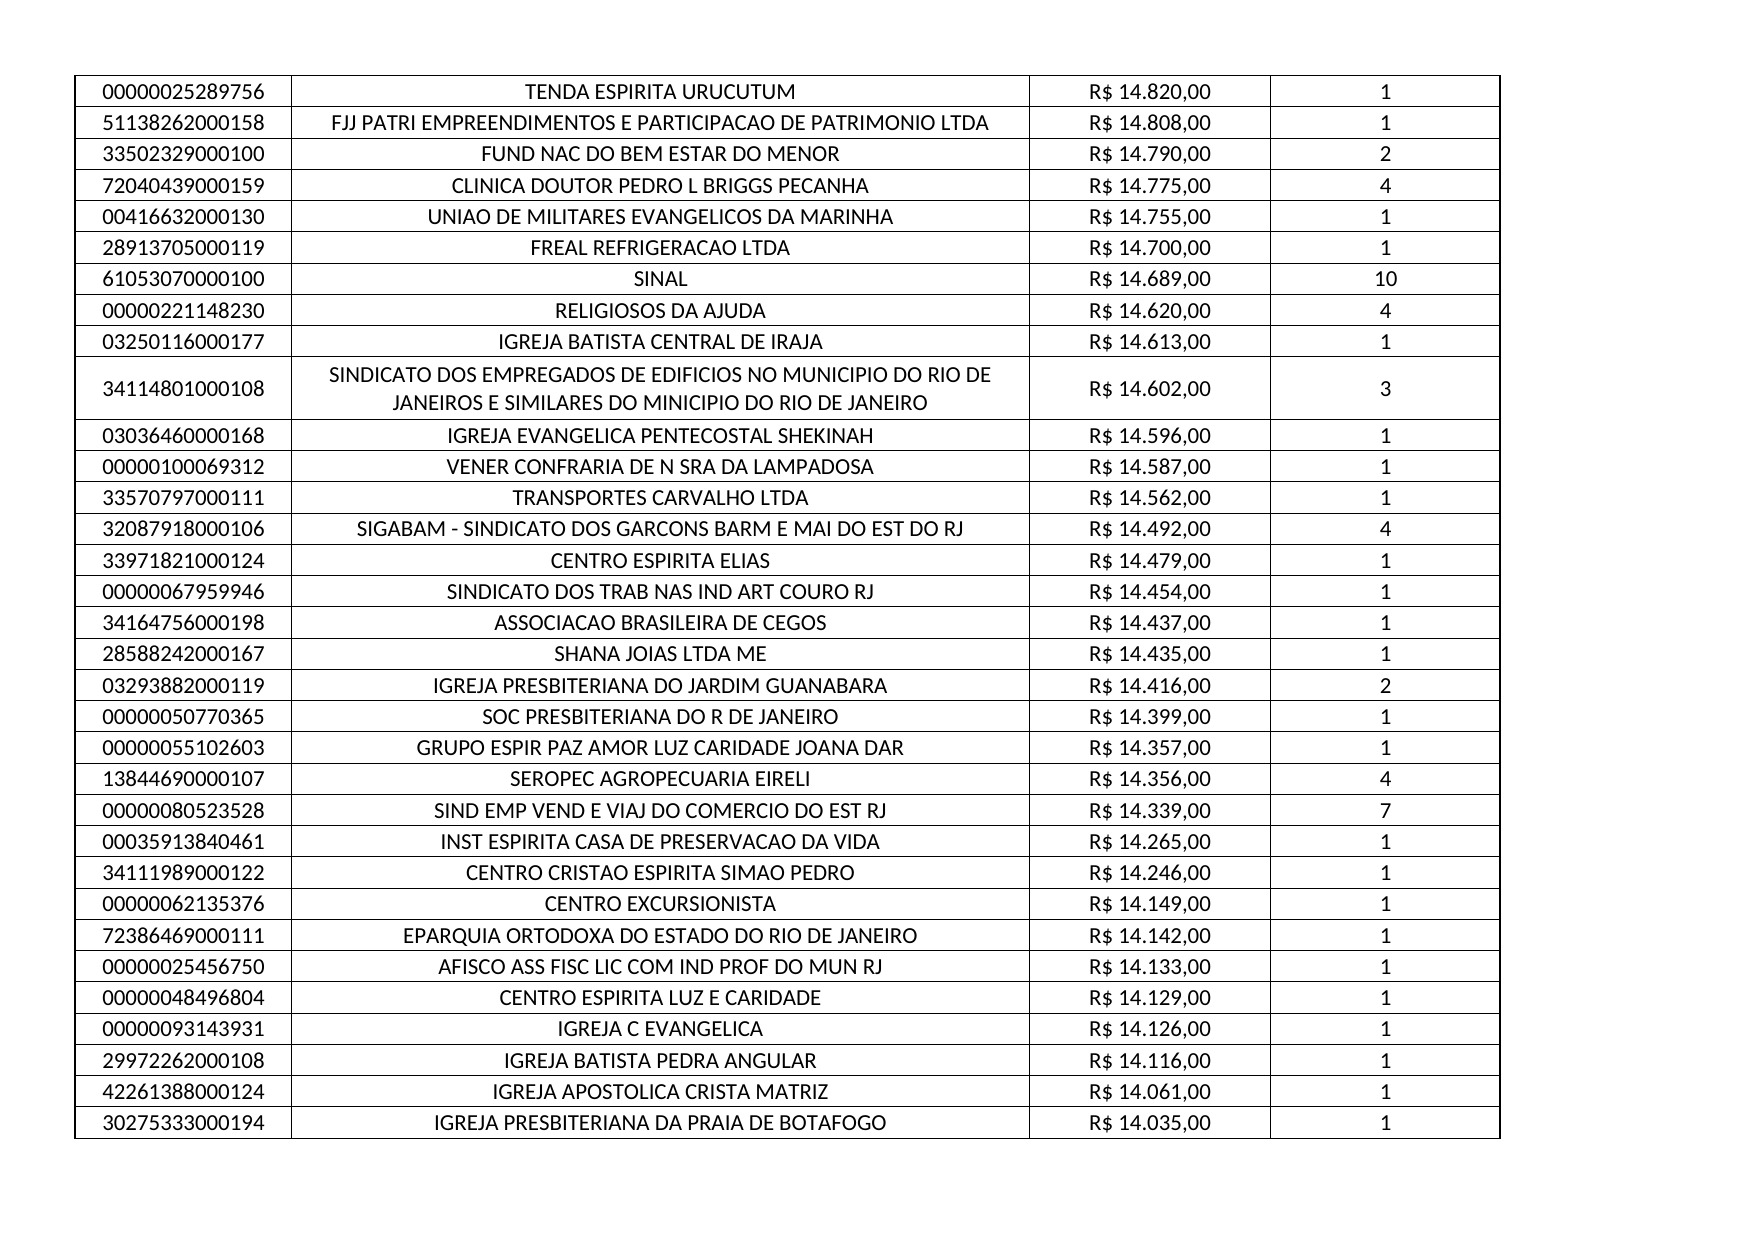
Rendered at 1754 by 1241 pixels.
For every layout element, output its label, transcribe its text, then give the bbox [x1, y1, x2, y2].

table_cell 42261388000124 [76, 1076, 291, 1106]
table_cell 00000055102603 [76, 732, 291, 762]
table_cell 2 [1271, 670, 1499, 700]
table_cell 1 [1271, 951, 1499, 981]
table_cell R$ 14.116,00 [1030, 1045, 1270, 1075]
table_cell 1 [1271, 701, 1499, 731]
table_cell R$ 14.492,00 [1030, 514, 1270, 544]
table_cell R$ 14.596,00 [1030, 420, 1270, 450]
table_cell 00000050770365 [76, 701, 291, 731]
table_cell 2 [1271, 139, 1499, 169]
table_cell R$ 14.755,00 [1030, 201, 1270, 231]
table_cell CENTRO CRISTAO ESPIRITA SIMAO PEDRO [292, 857, 1029, 887]
table_cell SINAL [292, 264, 1029, 294]
table_cell 51138262000158 [76, 107, 291, 137]
table_cell IGREJA BATISTA PEDRA ANGULAR [292, 1045, 1029, 1075]
table_cell 33502329000100 [76, 139, 291, 169]
table_cell 32087918000106 [76, 514, 291, 544]
table_cell 34111989000122 [76, 857, 291, 887]
table_cell 1 [1271, 232, 1499, 262]
table_cell SINDICATO DOS TRAB NAS IND ART COURO RJ [292, 576, 1029, 606]
table_cell R$ 14.061,00 [1030, 1076, 1270, 1106]
table_cell R$ 14.133,00 [1030, 951, 1270, 981]
table_cell 00000093143931 [76, 1014, 291, 1044]
table_cell 00000025289756 [76, 76, 291, 106]
table_cell R$ 14.479,00 [1030, 545, 1270, 575]
table_cell SINDICATO DOS EMPREGADOS DE EDIFICIOS NO MUNICIPIO DO RIO DE JANEIROS E SIMILARES DO MINICIPIO DO RIO DE JANEIRO [292, 357, 1029, 419]
table_cell 1 [1271, 826, 1499, 856]
table_cell 1 [1271, 107, 1499, 137]
table_cell R$ 14.562,00 [1030, 482, 1270, 512]
table_cell IGREJA PRESBITERIANA DO JARDIM GUANABARA [292, 670, 1029, 700]
table_cell 00000100069312 [76, 451, 291, 481]
table_cell 00000221148230 [76, 295, 291, 325]
table_cell 1 [1271, 545, 1499, 575]
table_cell 1 [1271, 639, 1499, 669]
table_cell R$ 14.265,00 [1030, 826, 1270, 856]
table_cell 1 [1271, 326, 1499, 356]
table_cell R$ 14.700,00 [1030, 232, 1270, 262]
table_cell 3 [1271, 357, 1499, 419]
table_cell 00035913840461 [76, 826, 291, 856]
table_cell 1 [1271, 607, 1499, 637]
table_cell EPARQUIA ORTODOXA DO ESTADO DO RIO DE JANEIRO [292, 920, 1029, 950]
table_cell INST ESPIRITA CASA DE PRESERVACAO DA VIDA [292, 826, 1029, 856]
table_cell FJJ PATRI EMPREENDIMENTOS E PARTICIPACAO DE PATRIMONIO LTDA [292, 107, 1029, 137]
table_cell 13844690000107 [76, 764, 291, 794]
table_cell 34164756000198 [76, 607, 291, 637]
table_cell 03250116000177 [76, 326, 291, 356]
table_cell 10 [1271, 264, 1499, 294]
table_cell 4 [1271, 295, 1499, 325]
table_cell 30275333000194 [76, 1107, 291, 1137]
table_cell R$ 14.126,00 [1030, 1014, 1270, 1044]
table_cell CENTRO ESPIRITA ELIAS [292, 545, 1029, 575]
table_cell R$ 14.602,00 [1030, 357, 1270, 419]
table_cell 4 [1271, 170, 1499, 200]
table_cell 1 [1271, 576, 1499, 606]
table_cell CENTRO ESPIRITA LUZ E CARIDADE [292, 982, 1029, 1012]
table_cell R$ 14.416,00 [1030, 670, 1270, 700]
table_cell 1 [1271, 451, 1499, 481]
table_cell 1 [1271, 889, 1499, 919]
table_cell 33570797000111 [76, 482, 291, 512]
table_cell 03036460000168 [76, 420, 291, 450]
table_cell TRANSPORTES CARVALHO LTDA [292, 482, 1029, 512]
table_cell R$ 14.775,00 [1030, 170, 1270, 200]
table_cell CLINICA DOUTOR PEDRO L BRIGGS PECANHA [292, 170, 1029, 200]
table_cell R$ 14.820,00 [1030, 76, 1270, 106]
table_cell IGREJA C EVANGELICA [292, 1014, 1029, 1044]
table_cell R$ 14.142,00 [1030, 920, 1270, 950]
table_cell 00000067959946 [76, 576, 291, 606]
table_cell 1 [1271, 76, 1499, 106]
table_cell R$ 14.613,00 [1030, 326, 1270, 356]
table_cell 1 [1271, 1045, 1499, 1075]
table_cell VENER CONFRARIA DE N SRA DA LAMPADOSA [292, 451, 1029, 481]
table_cell 34114801000108 [76, 357, 291, 419]
table_cell SIND EMP VEND E VIAJ DO COMERCIO DO EST RJ [292, 795, 1029, 825]
table_cell ASSOCIACAO BRASILEIRA DE CEGOS [292, 607, 1029, 637]
table_cell 4 [1271, 764, 1499, 794]
table_cell AFISCO ASS FISC LIC COM IND PROF DO MUN RJ [292, 951, 1029, 981]
table_cell TENDA ESPIRITA URUCUTUM [292, 76, 1029, 106]
table_cell IGREJA EVANGELICA PENTECOSTAL SHEKINAH [292, 420, 1029, 450]
table_cell R$ 14.339,00 [1030, 795, 1270, 825]
table_cell 33971821000124 [76, 545, 291, 575]
table_cell IGREJA PRESBITERIANA DA PRAIA DE BOTAFOGO [292, 1107, 1029, 1137]
table_cell CENTRO EXCURSIONISTA [292, 889, 1029, 919]
table_cell 00000080523528 [76, 795, 291, 825]
table_cell R$ 14.149,00 [1030, 889, 1270, 919]
table_cell 1 [1271, 857, 1499, 887]
table_cell R$ 14.790,00 [1030, 139, 1270, 169]
table_cell 1 [1271, 920, 1499, 950]
table_cell 00000062135376 [76, 889, 291, 919]
table_cell 28588242000167 [76, 639, 291, 669]
table_cell R$ 14.035,00 [1030, 1107, 1270, 1137]
table_cell 00416632000130 [76, 201, 291, 231]
table_cell 1 [1271, 1076, 1499, 1106]
table_cell R$ 14.808,00 [1030, 107, 1270, 137]
table_cell FUND NAC DO BEM ESTAR DO MENOR [292, 139, 1029, 169]
table_cell R$ 14.129,00 [1030, 982, 1270, 1012]
table_cell 4 [1271, 514, 1499, 544]
table_cell IGREJA APOSTOLICA CRISTA MATRIZ [292, 1076, 1029, 1106]
table_cell 1 [1271, 982, 1499, 1012]
table_cell 03293882000119 [76, 670, 291, 700]
table_cell 1 [1271, 482, 1499, 512]
table_cell 29972262000108 [76, 1045, 291, 1075]
table_cell RELIGIOSOS DA AJUDA [292, 295, 1029, 325]
table_cell 7 [1271, 795, 1499, 825]
table_cell R$ 14.435,00 [1030, 639, 1270, 669]
table_cell 28913705000119 [76, 232, 291, 262]
table_cell SHANA JOIAS LTDA ME [292, 639, 1029, 669]
table_cell R$ 14.357,00 [1030, 732, 1270, 762]
table_cell GRUPO ESPIR PAZ AMOR LUZ CARIDADE JOANA DAR [292, 732, 1029, 762]
table_cell FREAL REFRIGERACAO LTDA [292, 232, 1029, 262]
table_cell 1 [1271, 1107, 1499, 1137]
table_cell R$ 14.620,00 [1030, 295, 1270, 325]
table_cell UNIAO DE MILITARES EVANGELICOS DA MARINHA [292, 201, 1029, 231]
table_cell 1 [1271, 201, 1499, 231]
table_cell R$ 14.246,00 [1030, 857, 1270, 887]
table_cell SEROPEC AGROPECUARIA EIRELI [292, 764, 1029, 794]
table_cell 1 [1271, 420, 1499, 450]
table_cell 72386469000111 [76, 920, 291, 950]
table_cell 61053070000100 [76, 264, 291, 294]
table_cell R$ 14.437,00 [1030, 607, 1270, 637]
table_cell R$ 14.454,00 [1030, 576, 1270, 606]
table_cell 00000048496804 [76, 982, 291, 1012]
table_cell R$ 14.689,00 [1030, 264, 1270, 294]
table_cell 72040439000159 [76, 170, 291, 200]
table_cell SIGABAM - SINDICATO DOS GARCONS BARM E MAI DO EST DO RJ [292, 514, 1029, 544]
table_cell R$ 14.399,00 [1030, 701, 1270, 731]
table_cell R$ 14.587,00 [1030, 451, 1270, 481]
table_cell R$ 14.356,00 [1030, 764, 1270, 794]
table_cell 00000025456750 [76, 951, 291, 981]
table_cell SOC PRESBITERIANA DO R DE JANEIRO [292, 701, 1029, 731]
table_cell 1 [1271, 732, 1499, 762]
table_cell 1 [1271, 1014, 1499, 1044]
table_cell IGREJA BATISTA CENTRAL DE IRAJA [292, 326, 1029, 356]
